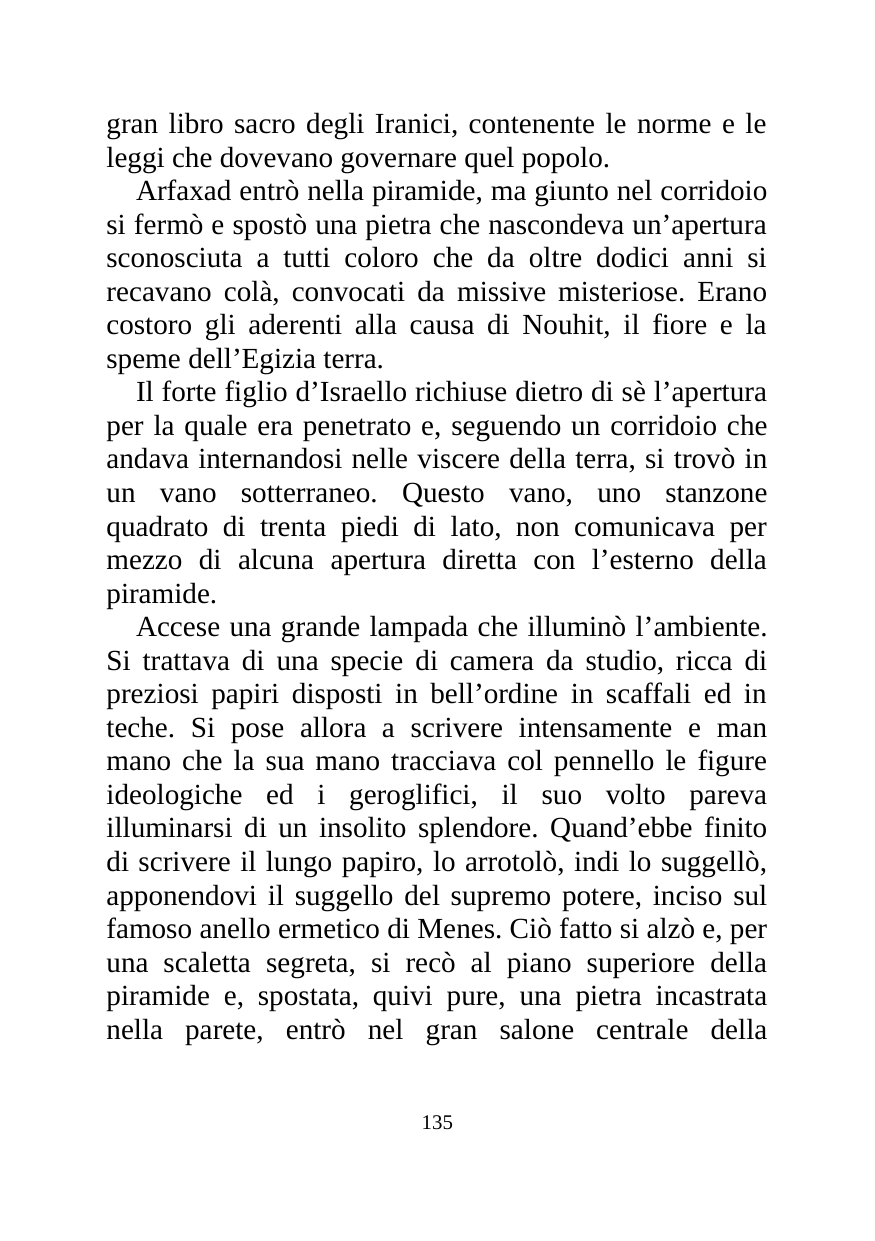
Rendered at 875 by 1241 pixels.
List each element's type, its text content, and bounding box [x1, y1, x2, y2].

text Arfaxad entrò nella piramide, ma giunto nel corridoio si fermò e spostò una pietra che nascondeva un’apertura sconosciuta a tutti coloro che da oltre dodici anni si recavano colà, convocati da missive misteriose. Erano costoro gli aderenti alla causa di Nouhit, il fiore e la speme dell’Egizia terra. [106, 173, 768, 374]
text gran libro sacro degli Iranici, contenente le norme e le leggi che dovevano governare quel popolo. [106, 106, 768, 173]
text Accese una grande lampada che illuminò l’ambiente. Si trattava di una specie di camera da studio, ricca di preziosi papiri disposti in bell’ordine in scaffali ed in teche. Si pose allora a scrivere intensamente e man mano che la sua mano tracciava col pennello le figure ideologiche ed i geroglifici, il suo volto pareva illuminarsi di un insolito splendore. Quand’ebbe finito di scrivere il lungo papiro, lo arrotolò, indi lo suggellò, apponendovi il suggello del supremo potere, inciso sul famoso anello ermetico di Menes. Ciò fatto si alzò e, per una scaletta segreta, si recò al piano superiore della piramide e, spostata, quivi pure, una pietra incastrata nella parete, entrò nel gran salone centrale della [106, 609, 768, 1045]
text Il forte figlio d’Israello richiuse dietro di sè l’apertura per la quale era penetrato e, seguendo un corridoio che andava internandosi nelle viscere della terra, si trovò in un vano sotterraneo. Questo vano, uno stanzone quadrato di trenta piedi di lato, non comunicava per mezzo di alcuna apertura diretta con l’esterno della piramide. [106, 374, 768, 609]
